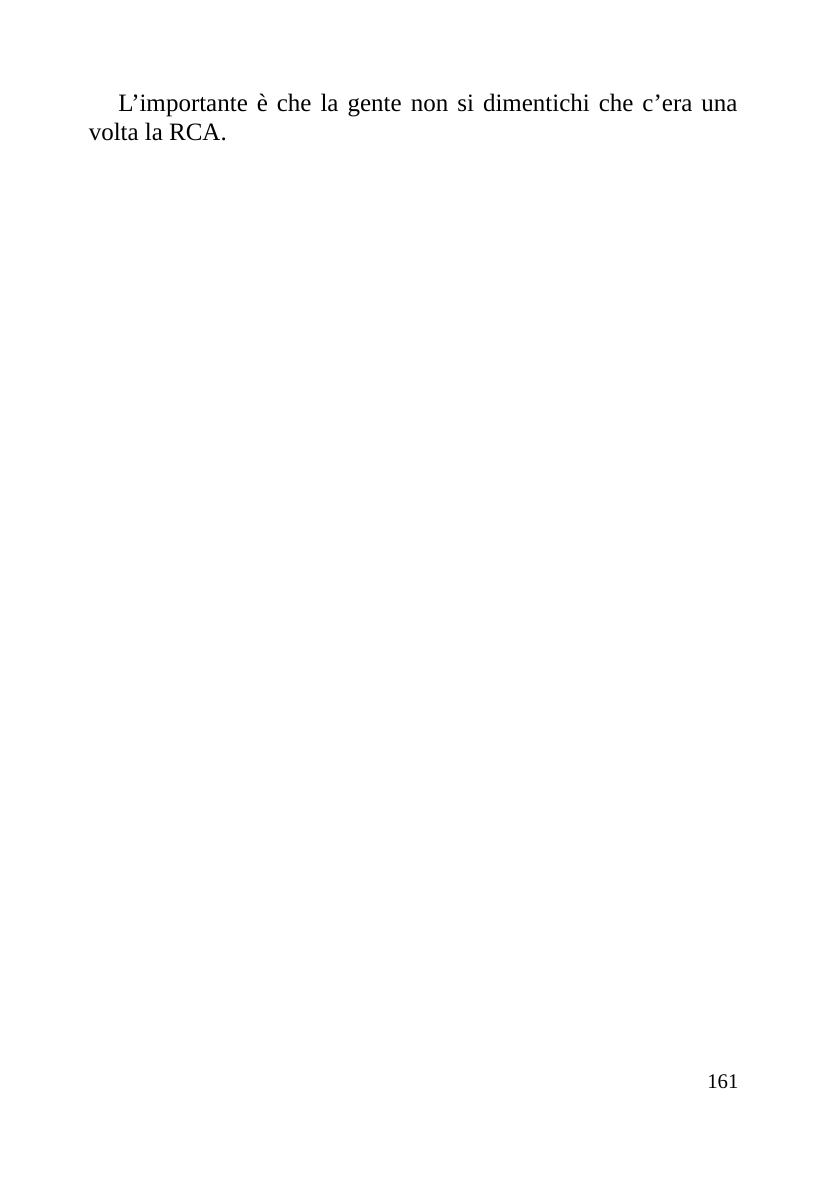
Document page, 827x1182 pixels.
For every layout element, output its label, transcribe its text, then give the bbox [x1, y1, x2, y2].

text L’importante è che la gente non si dimentichi che c’era una volta la RCA. [88, 88, 738, 146]
